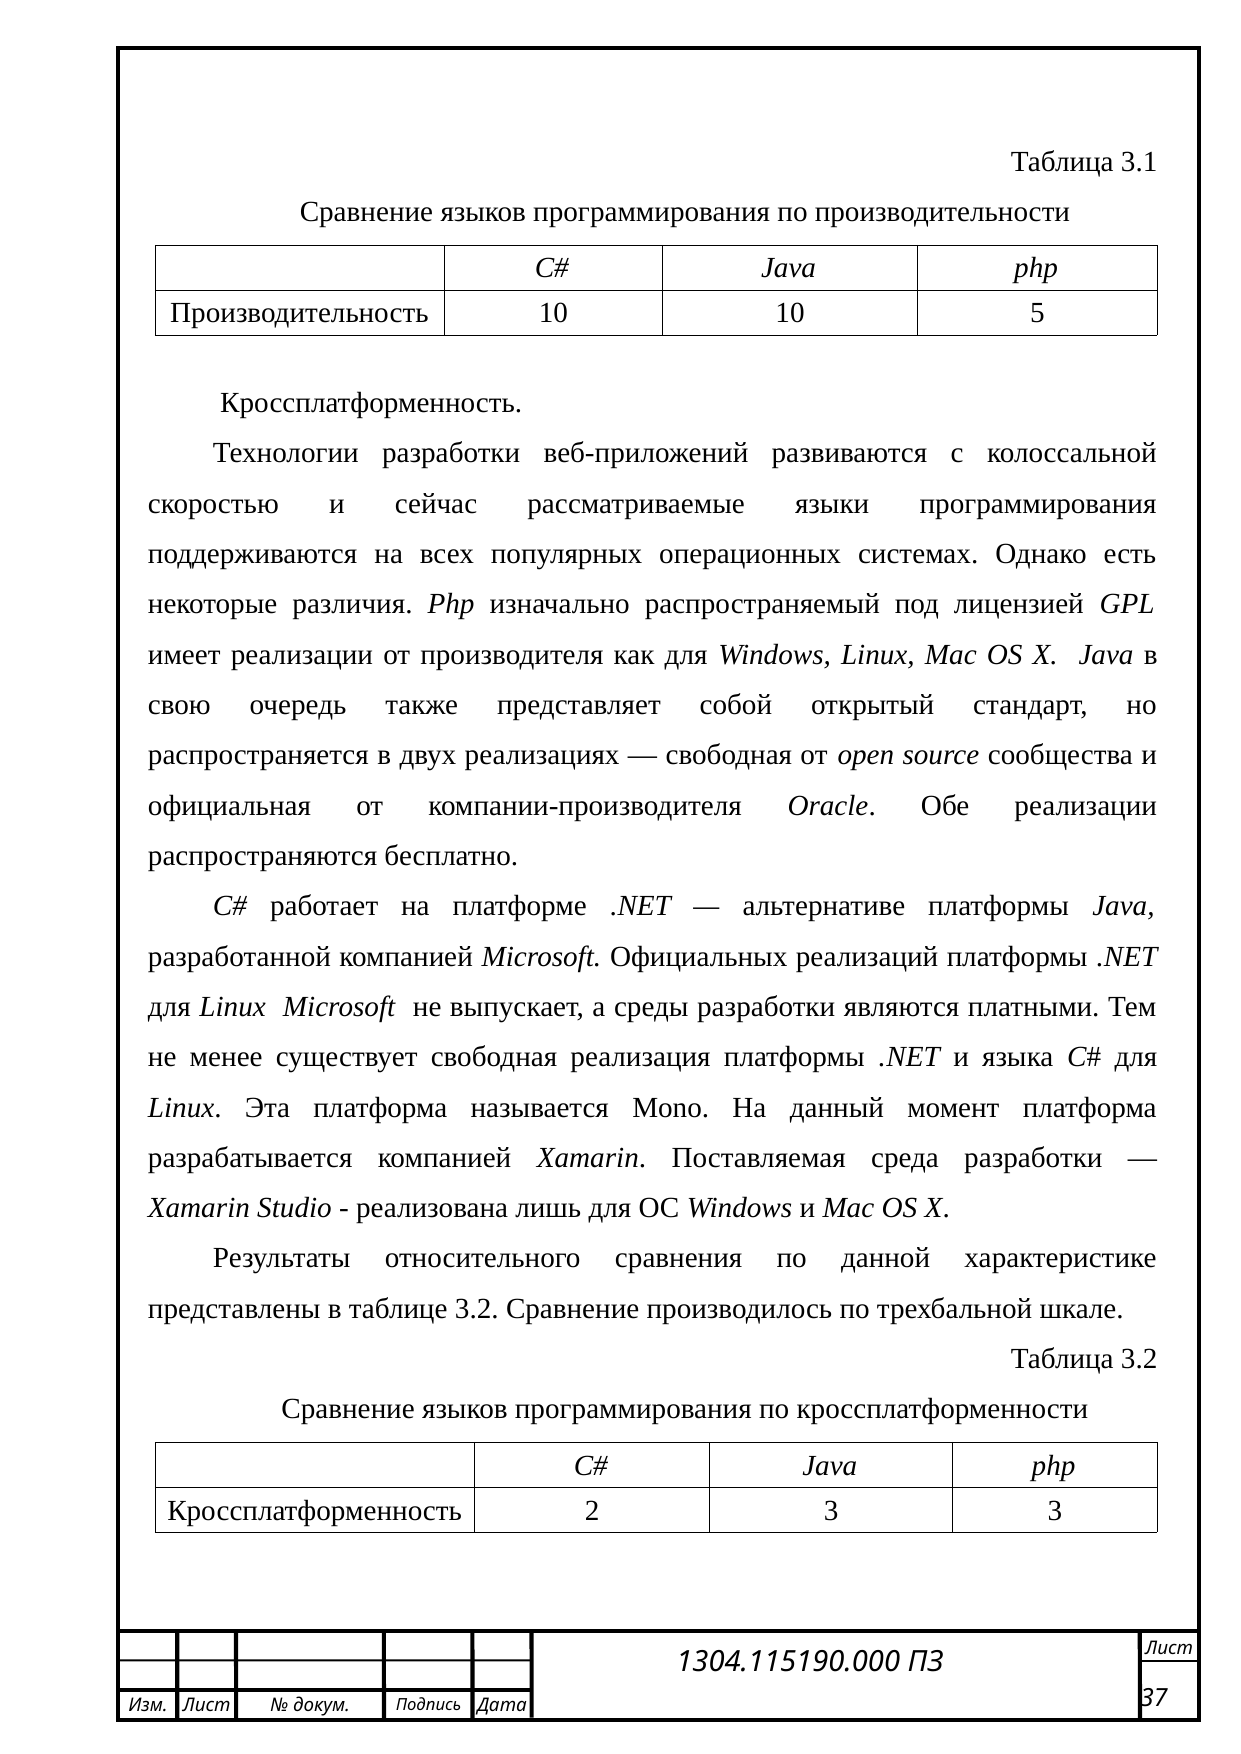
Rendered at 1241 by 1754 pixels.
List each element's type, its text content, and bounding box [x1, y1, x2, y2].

table_header php [953, 1443, 1157, 1487]
table_header php [918, 246, 1157, 290]
text Сравнение языков программирования по кроссплатформенности [148, 1392, 1157, 1425]
table_cell Кроссплатформенность [156, 1488, 474, 1532]
table_header С# [475, 1443, 709, 1487]
text Технологии разработки веб-приложений развиваются с колоссальной скоростью и сейчас рассматриваемые языки программирования поддерживаются на всех популярных операционных системах. Однако есть некоторые различия. Php изначально распространяемый под лицензией GPL имеет реализации от производителя как для Windows, Linux, Mac OS X. Java в свою очередь также представляет собой открытый стандарт, но распространяется в двух реализациях — свободная от open source сообщества и официальная от компании-производителя Oracle. Обе реализации распространяются бесплатно. [148, 436, 1157, 872]
text Сравнение языков программирования по производительности [148, 194, 1157, 228]
text C# работает на платформе .NET — альтернативе платформы Java, разработанной компанией Microsoft. Официальных реализаций платформы .NET для Linux Microsoft не выпускает, а среды разработки являются платными. Тем не менее существует свободная реализация платформы .NET и языка C# для Linux. Эта платформа называется Mono. На данный момент платформа разрабатывается компанией Xamarin. Поставляемая среда разработки — Xamarin Studio - реализована лишь для ОС Windows и Mac OS X. [148, 888, 1157, 1224]
table_cell Производительность [156, 291, 444, 335]
text Кроссплатформенность. [148, 385, 1157, 419]
table_header Java [710, 1443, 952, 1487]
text Таблица 3.2 [148, 1341, 1157, 1375]
table_cell 2 [475, 1488, 709, 1532]
table_header [156, 246, 444, 290]
table_header Java [663, 246, 917, 290]
table_cell 3 [953, 1488, 1157, 1532]
text Таблица 3.1 [148, 144, 1157, 178]
table_cell 10 [663, 291, 917, 335]
table_header [156, 1443, 474, 1487]
table_cell 10 [445, 291, 662, 335]
table_cell 5 [918, 291, 1157, 335]
table_header С# [445, 246, 662, 290]
table_cell 3 [710, 1488, 952, 1532]
text Результаты относительного сравнения по данной характеристике представлены в таблице 3.2. Сравнение производилось по трехбальной шкале. [148, 1241, 1157, 1324]
